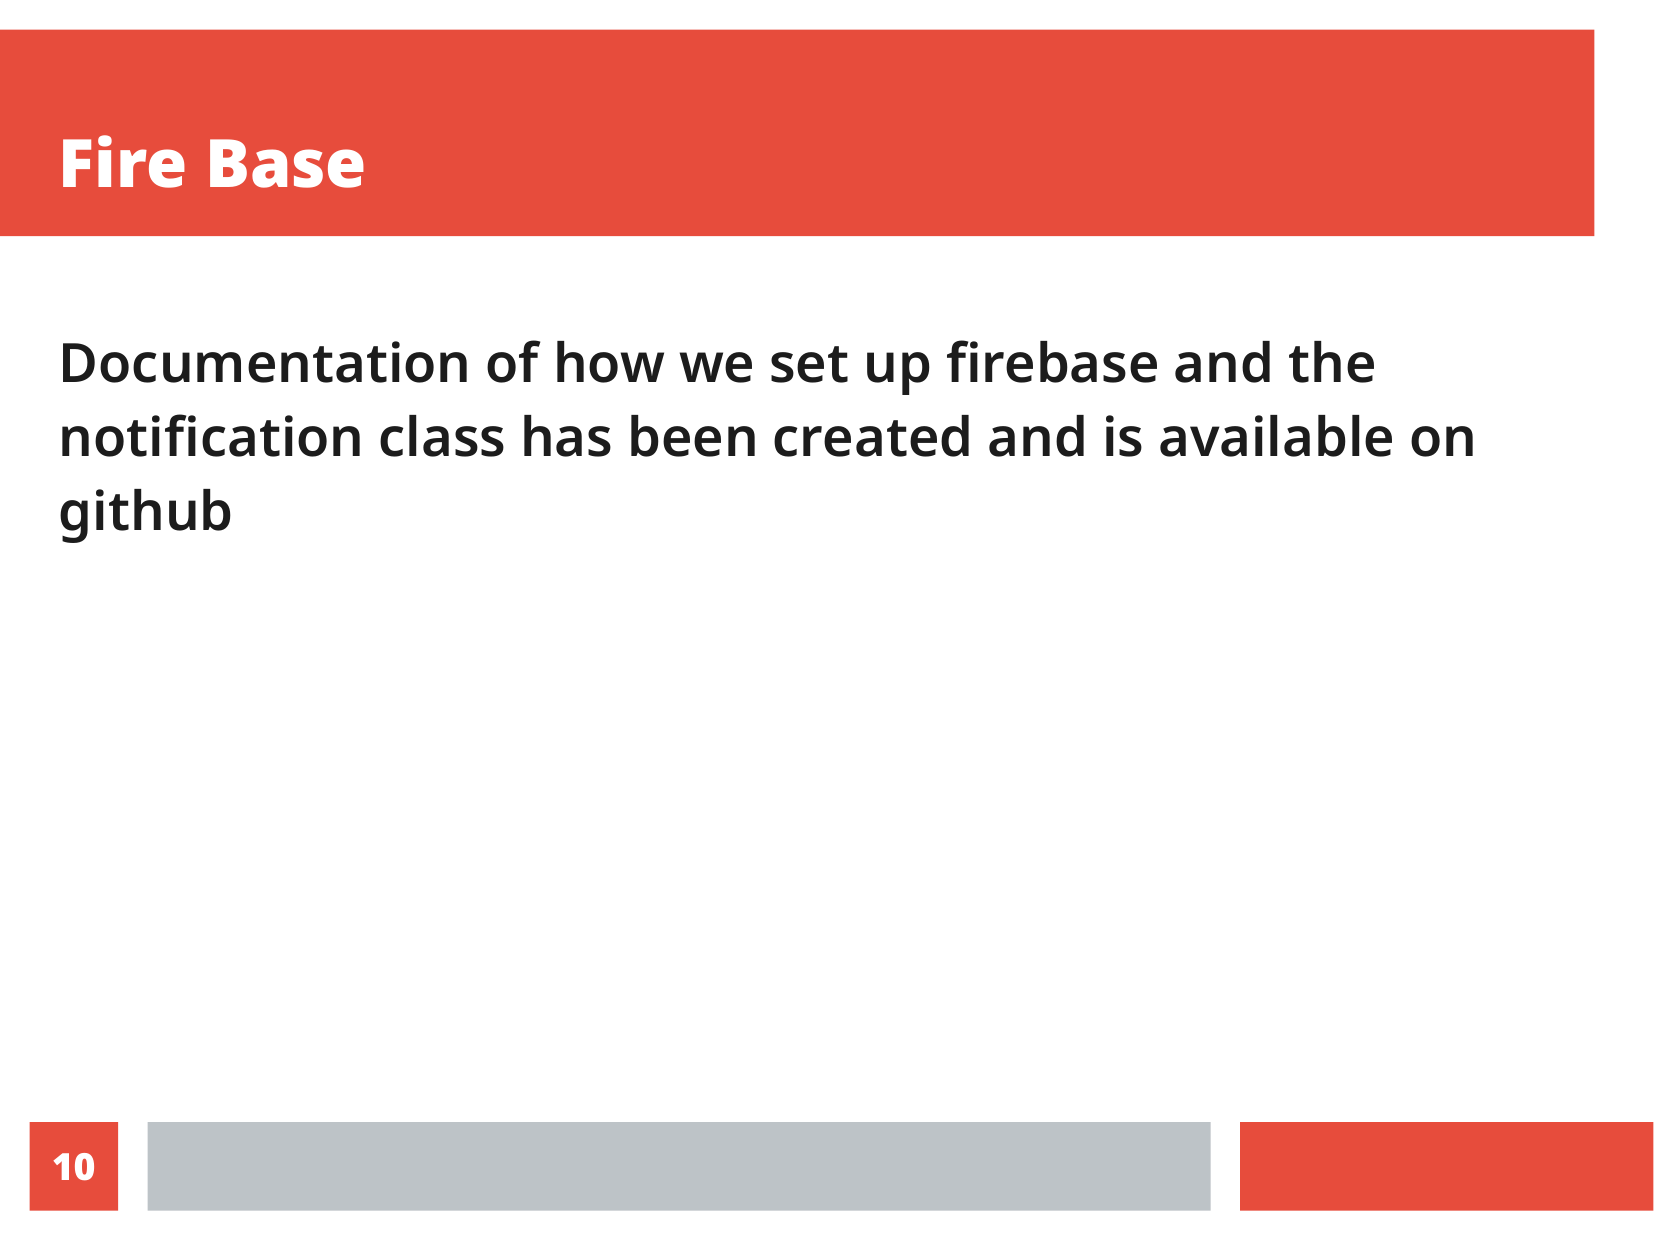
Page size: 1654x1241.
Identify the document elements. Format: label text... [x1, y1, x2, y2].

list Documentation of how we set up firebase and the notification class has been created and is available on github [59, 324, 1565, 1093]
title Fire Base [59, 59, 1595, 207]
